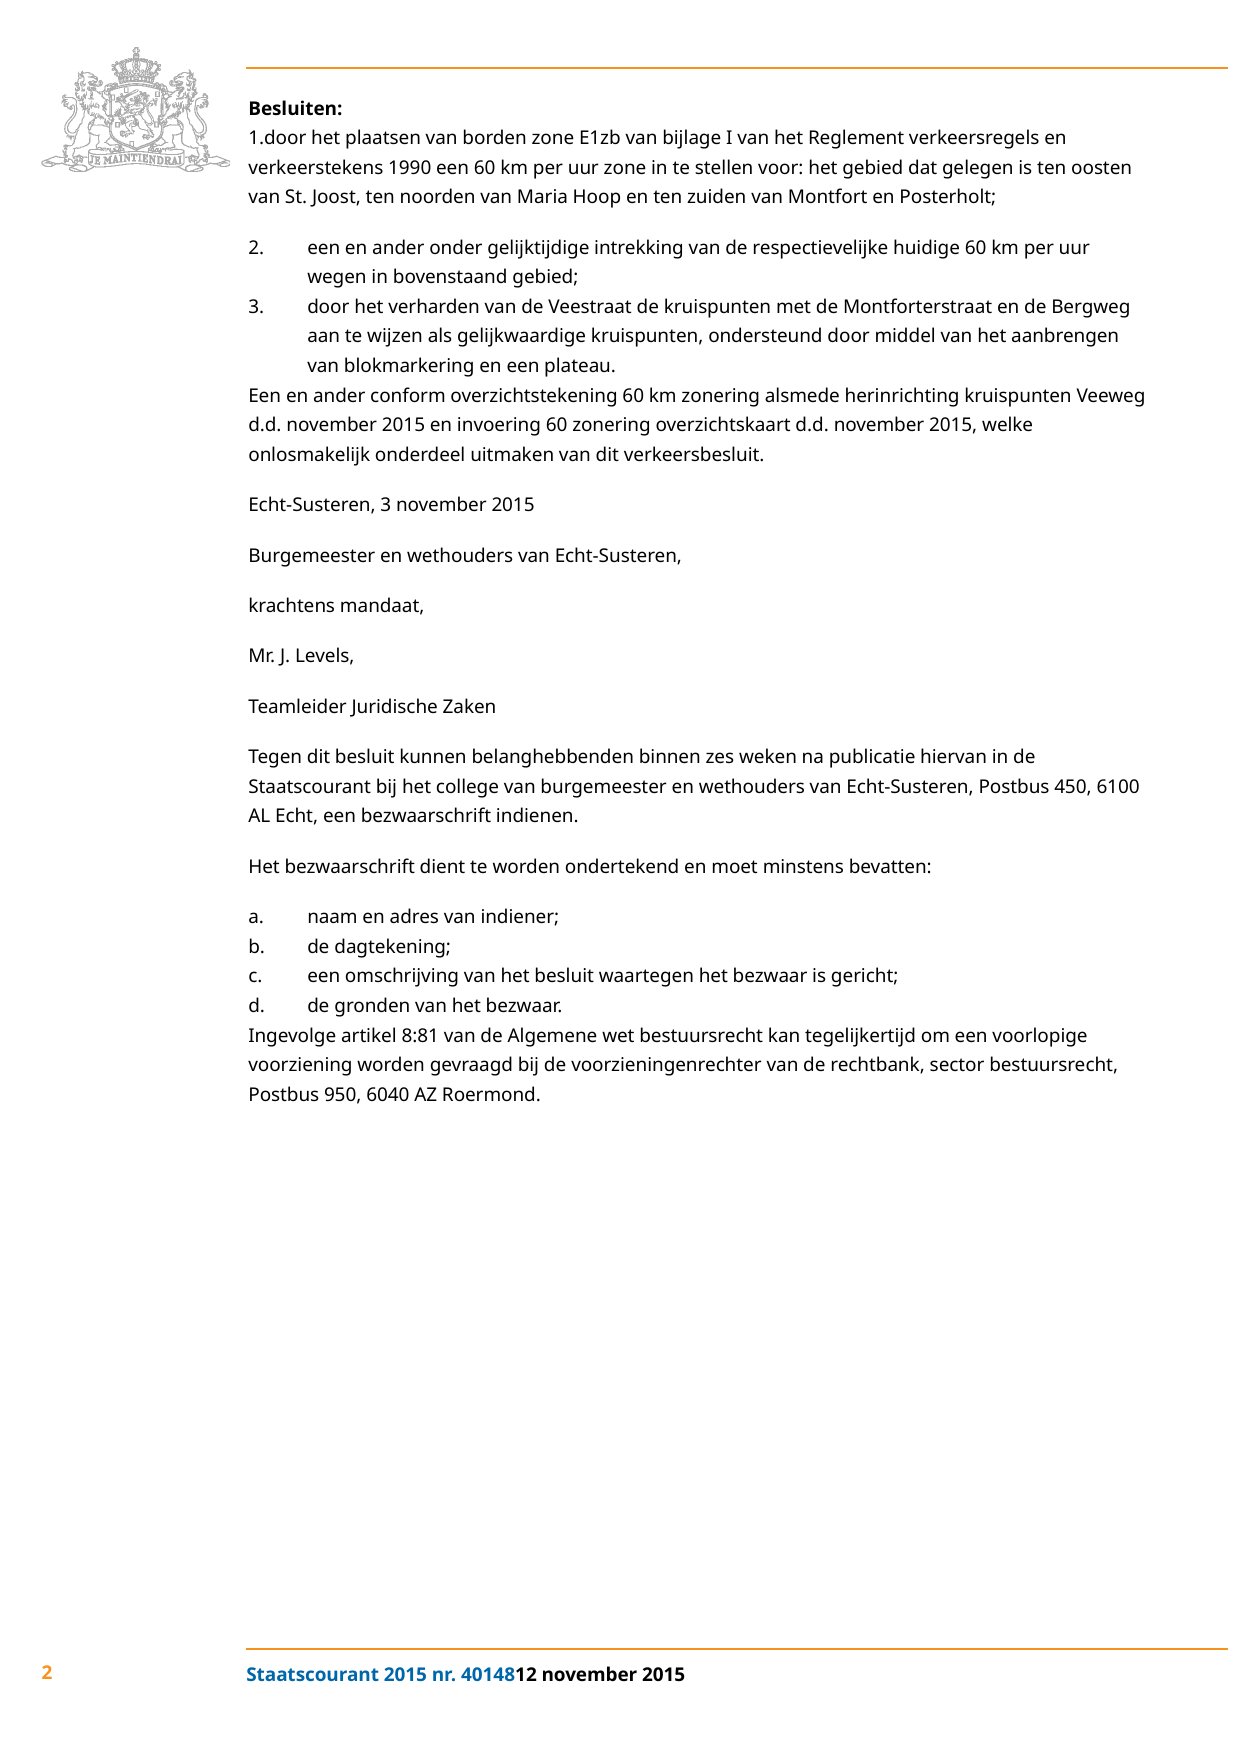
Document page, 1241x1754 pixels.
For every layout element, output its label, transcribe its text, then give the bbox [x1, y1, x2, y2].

text Ingevolge artikel 8:81 van de Algemene wet bestuursrecht kan tegelijkertijd om een voorlopige voorziening worden gevraagd bij de voorzieningenrechter van de rechtbank, sector bestuursrecht, Postbus 950, 6040 AZ Roermond. [248, 1022, 1152, 1107]
list door het verharden van de Veestraat de kruispunten met de Montforterstraat en de Bergweg aan te wijzen als gelijkwaardige kruispunten, ondersteund door middel van het aanbrengen van blokmarkering en een plateau. [248, 293, 1152, 378]
text Teamleider Juridische Zaken [248, 693, 1152, 719]
text Het bezwaarschrift dient te worden ondertekend en moet minstens bevatten: [248, 853, 1152, 879]
text Een en ander conform overzichtstekening 60 km zonering alsmede herinrichting kruispunten Veeweg d.d. november 2015 en invoering 60 zonering overzichtskaart d.d. november 2015, welke onlosmakelijk onderdeel uitmaken van dit verkeersbesluit. [248, 382, 1152, 467]
text Mr. J. Levels, [248, 643, 1152, 668]
text krachtens mandaat, [248, 592, 1152, 618]
list een en ander onder gelijktijdige intrekking van de respectievelijke huidige 60 km per uur wegen in bovenstaand gebied; [248, 234, 1152, 289]
list naam en adres van indiener; [248, 903, 1152, 929]
list een omschrijving van het besluit waartegen het bezwaar is gericht; [248, 963, 1152, 988]
list de gronden van het bezwaar. [248, 992, 1152, 1018]
text Burgemeester en wethouders van Echt-Susteren, [248, 542, 1152, 568]
picture [41, 47, 231, 172]
text 1.door het plaatsen van borden zone E1zb van bijlage I van het Reglement verkeersregels en verkeerstekens 1990 een 60 km per uur zone in te stellen voor: het gebied dat gelegen is ten oosten van St. Joost, ten noorden van Maria Hoop en ten zuiden van Montfort en Posterholt; [248, 124, 1152, 209]
text Tegen dit besluit kunnen belanghebbenden binnen zes weken na publicatie hiervan in de Staatscourant bij het college van burgemeester en wethouders van Echt-Susteren, Postbus 450, 6100 AL Echt, een bezwaarschrift indienen. [248, 743, 1152, 828]
text Besluiten: [248, 95, 1152, 121]
text Echt-Susteren, 3 november 2015 [248, 491, 1152, 517]
list de dagtekening; [248, 933, 1152, 959]
